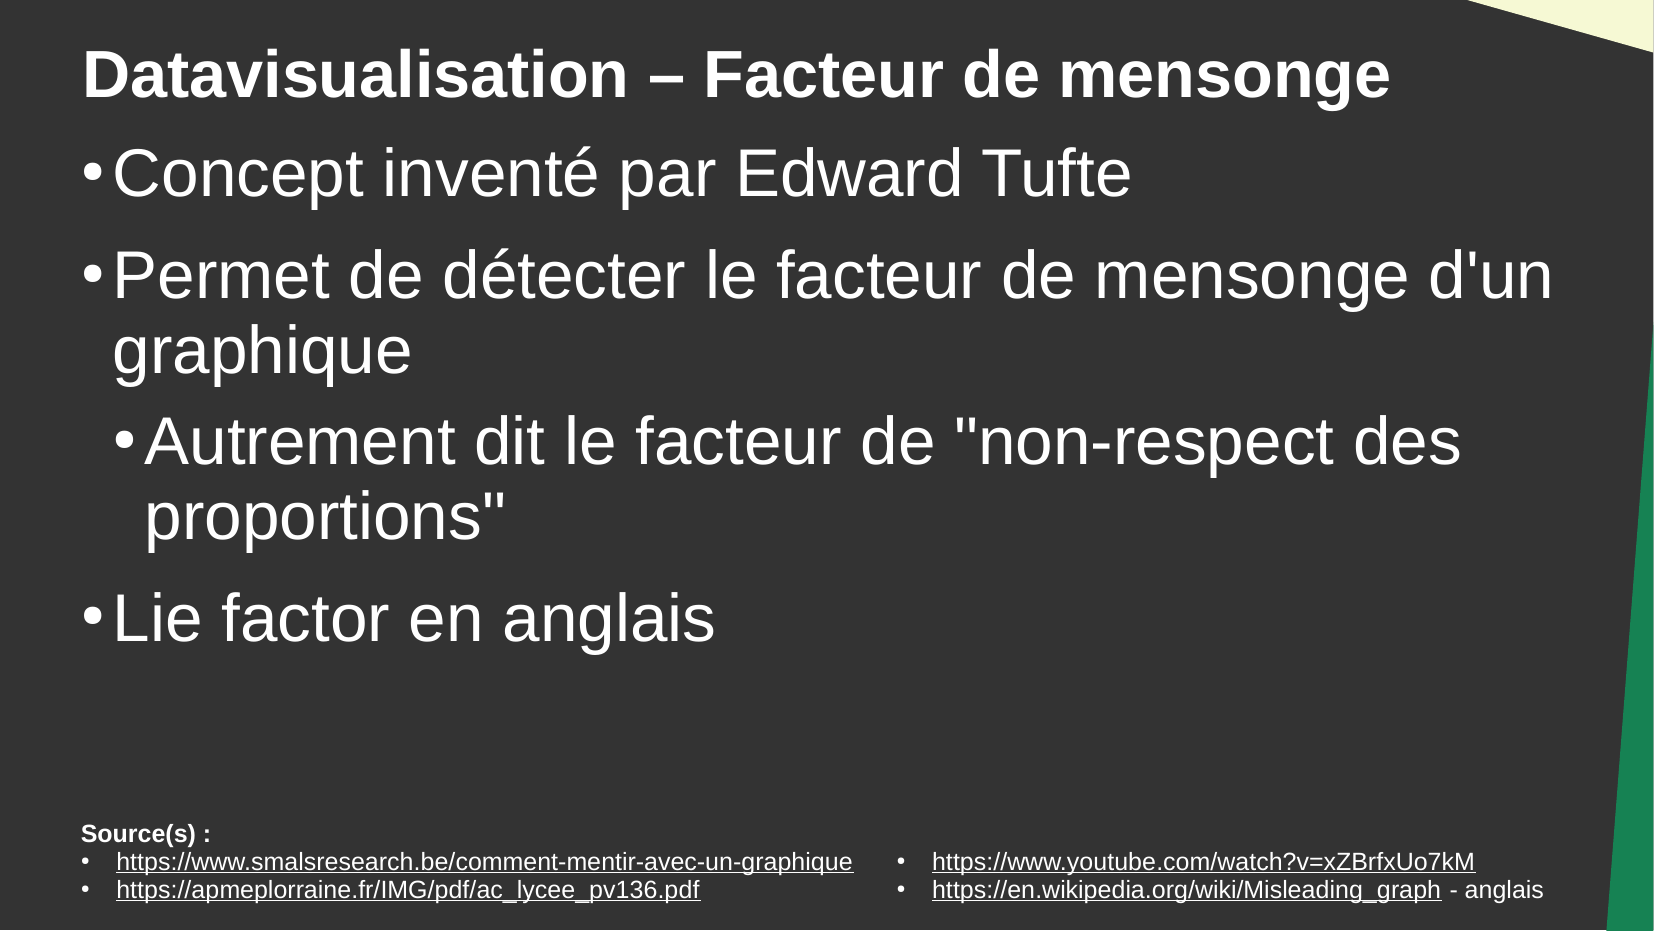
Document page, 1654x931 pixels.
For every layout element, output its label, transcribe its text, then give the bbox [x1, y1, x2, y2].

title Datavisualisation – Facteur de mensonge [82, 37, 1571, 122]
text_box [1467, 0, 1654, 53]
text_box [1606, 315, 1654, 931]
list Concept inventé par Edward Tufte Permet de détecter le facteur de mensonge d'un graphique Autrement dit le facteur de "non-respect des proportions" Lie factor en anglais [80, 135, 1560, 662]
text_box Source(s) : https://www.smalsresearch.be/comment-mentir-avec-un-graphique https://apmeplorraine.fr/IMG/pdf/ac_lycee_pv136.pdf [66, 812, 898, 912]
text_box https://www.youtube.com/watch?v=xZBrfxUo7kM https://en.wikipedia.org/wiki/Misleading_graph - anglais [881, 840, 1560, 922]
